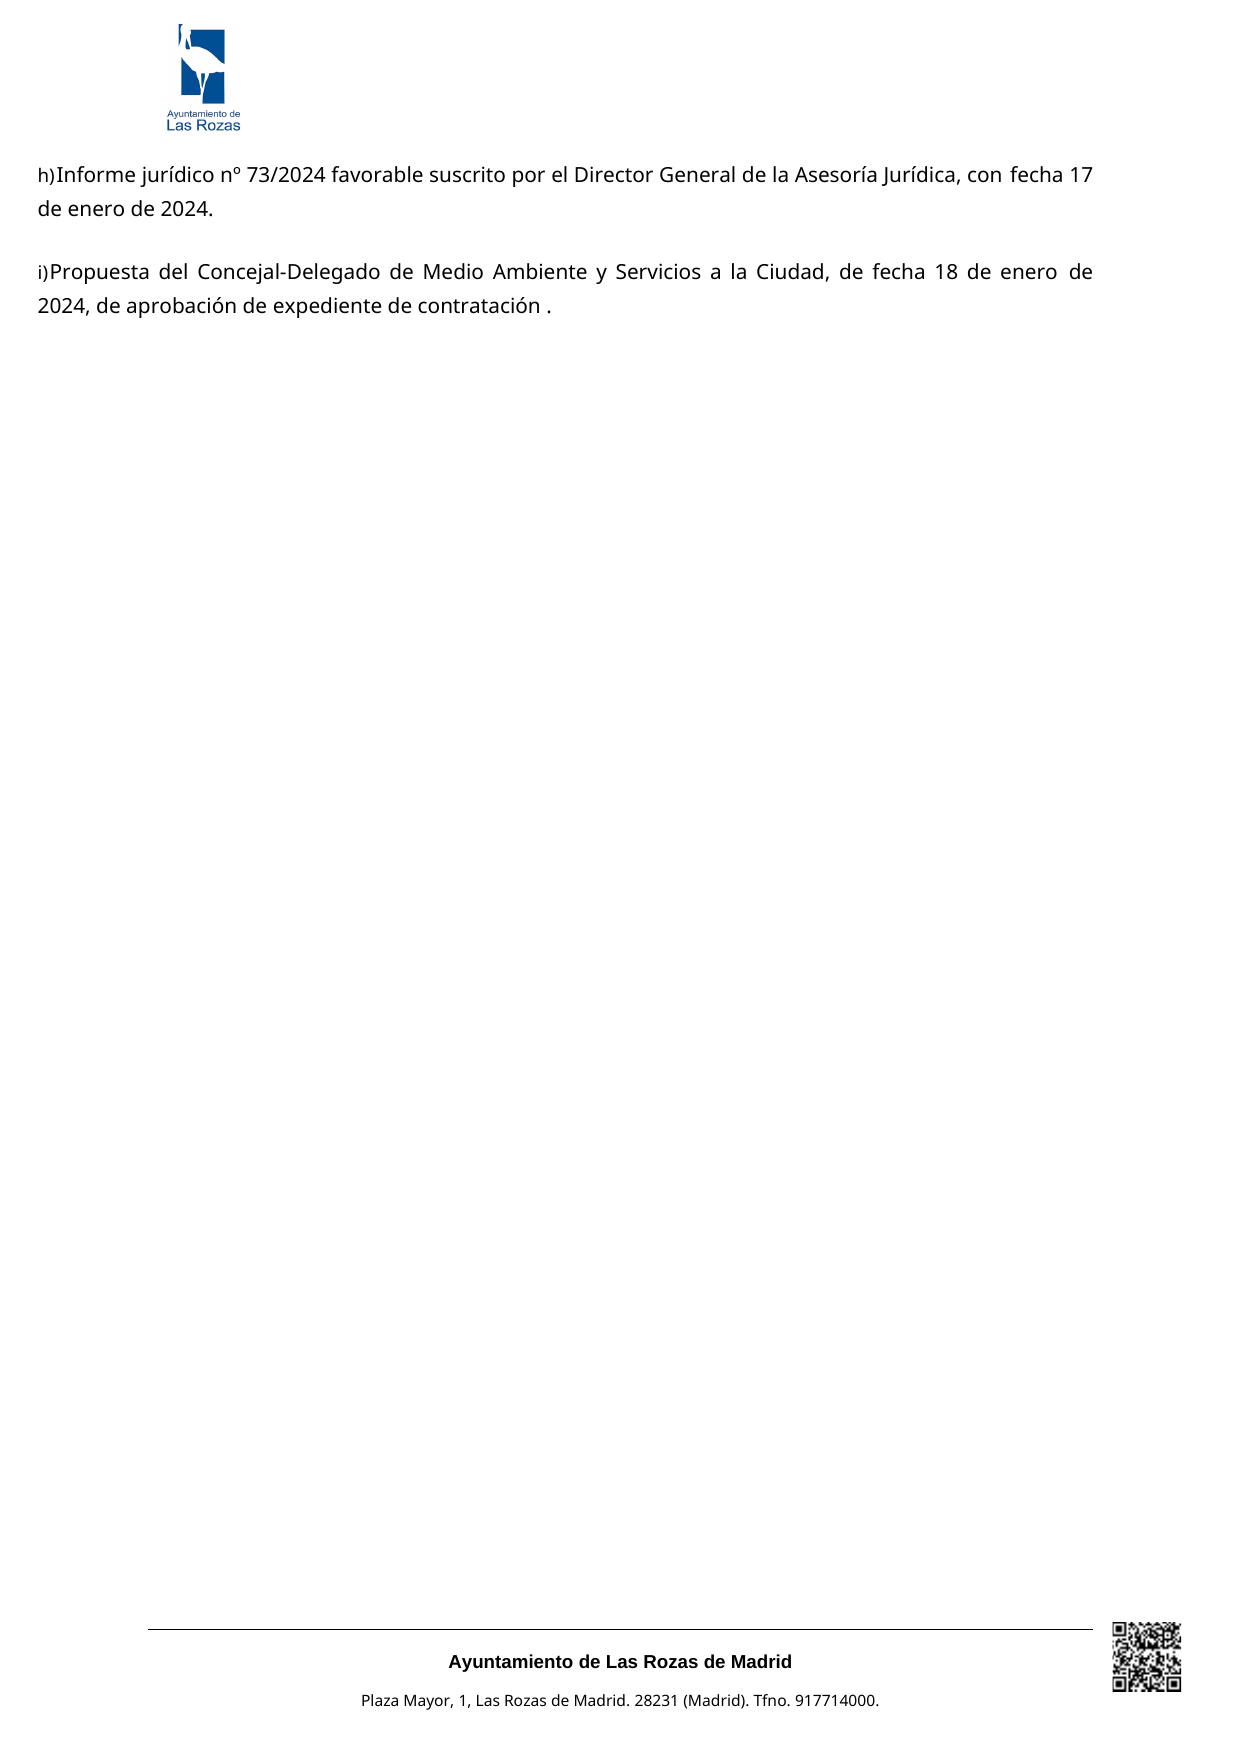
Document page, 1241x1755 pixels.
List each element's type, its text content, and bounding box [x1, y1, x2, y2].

list Propuesta del Concejal-Delegado de Medio Ambiente y Servicios a la Ciudad, de fecha 18 de enero de 2024, de aprobación de expediente de contratación . [37, 257, 1093, 320]
list Informe jurídico nº 73/2024 favorable suscrito por el Director General de la Asesoría Jurídica, con fecha 17 de enero de 2024. [37, 160, 1093, 222]
